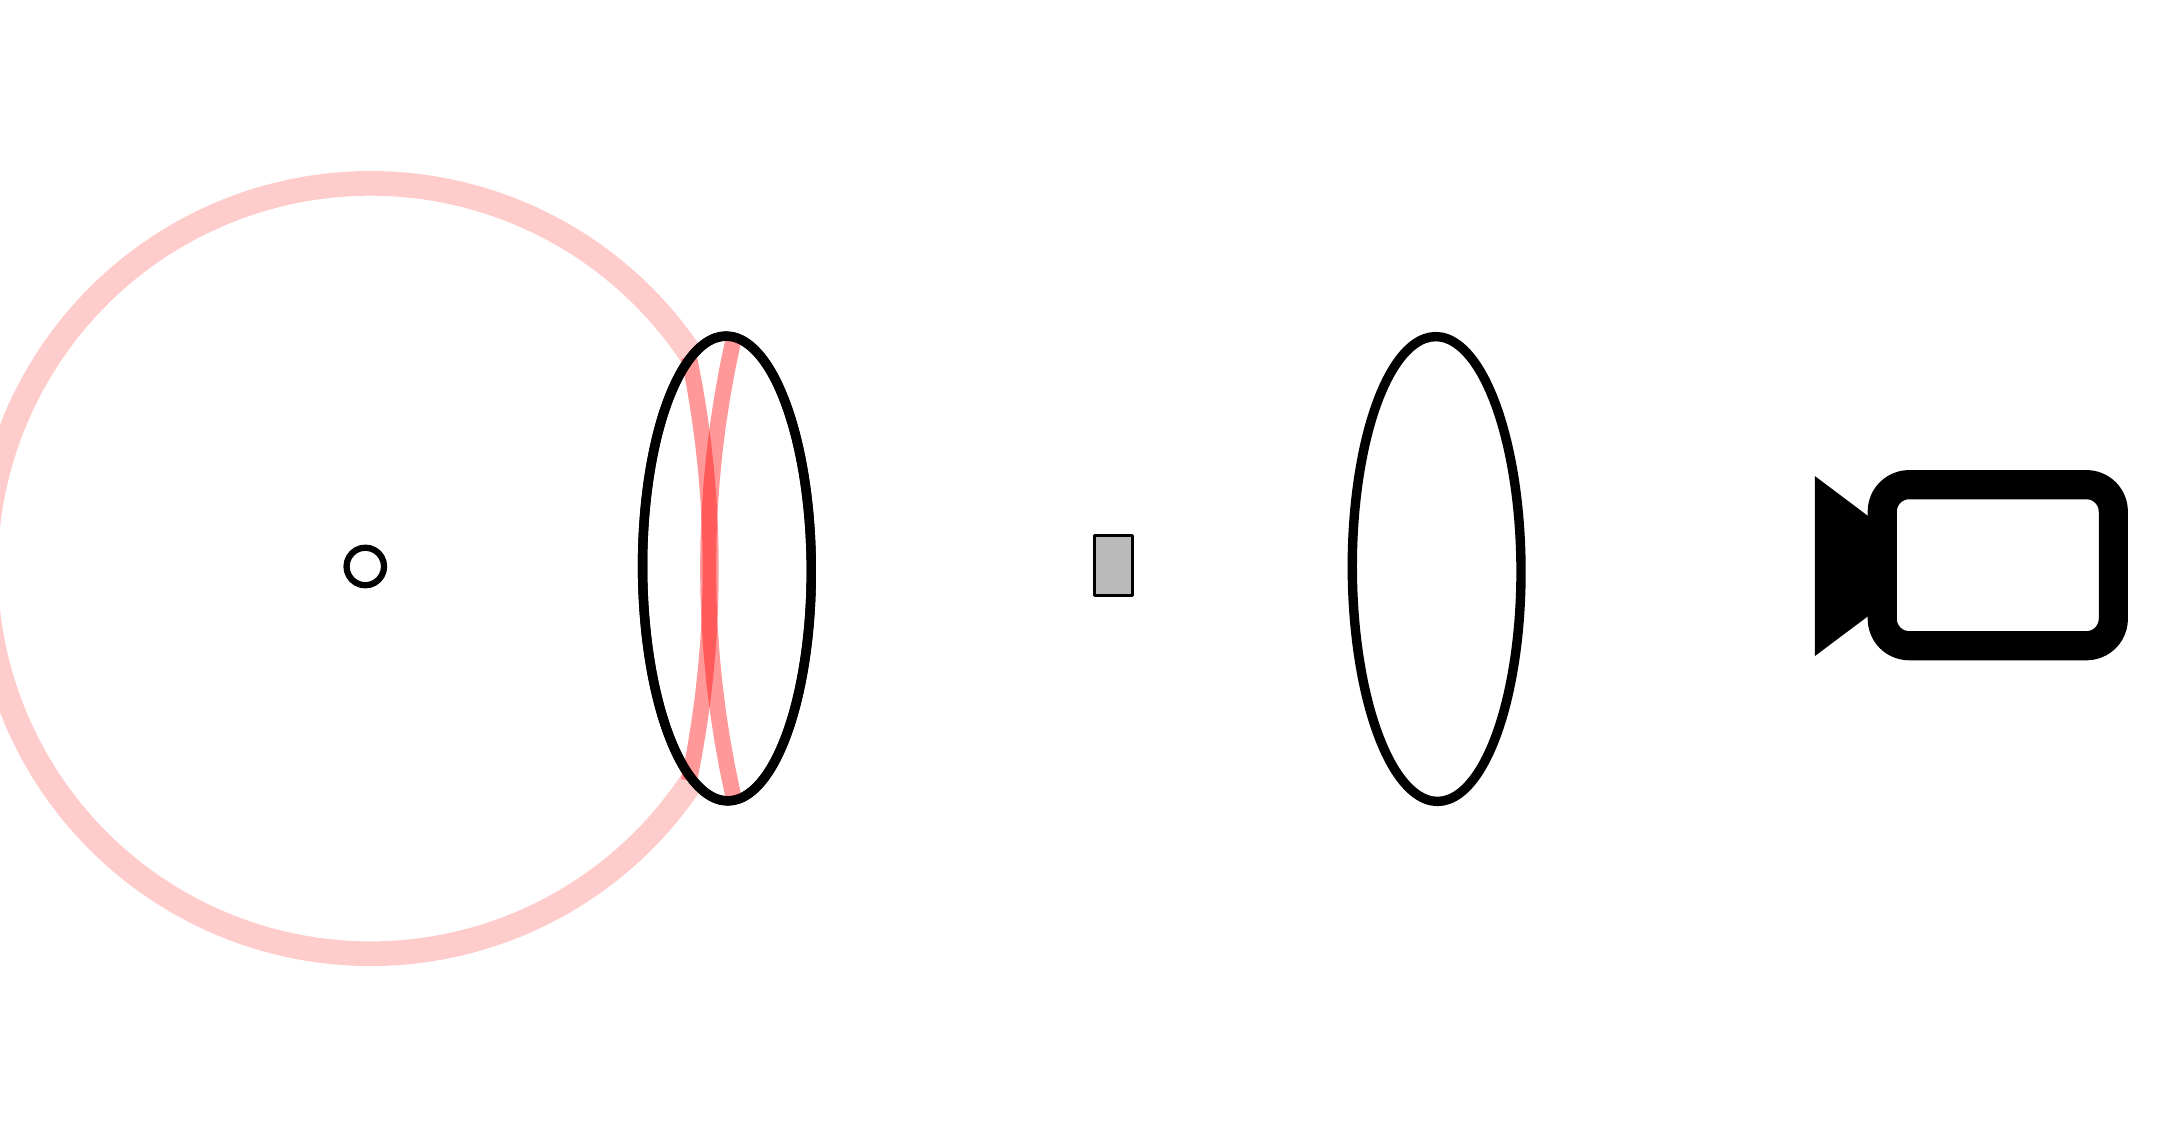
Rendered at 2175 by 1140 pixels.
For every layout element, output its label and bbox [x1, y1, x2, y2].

text_box [1882, 484, 2114, 646]
text_box [648, 341, 806, 796]
text_box [1352, 336, 1522, 802]
text_box [0, 171, 698, 528]
text_box [0, 609, 699, 967]
text_box [1094, 535, 1133, 596]
text_box [1814, 476, 1875, 657]
